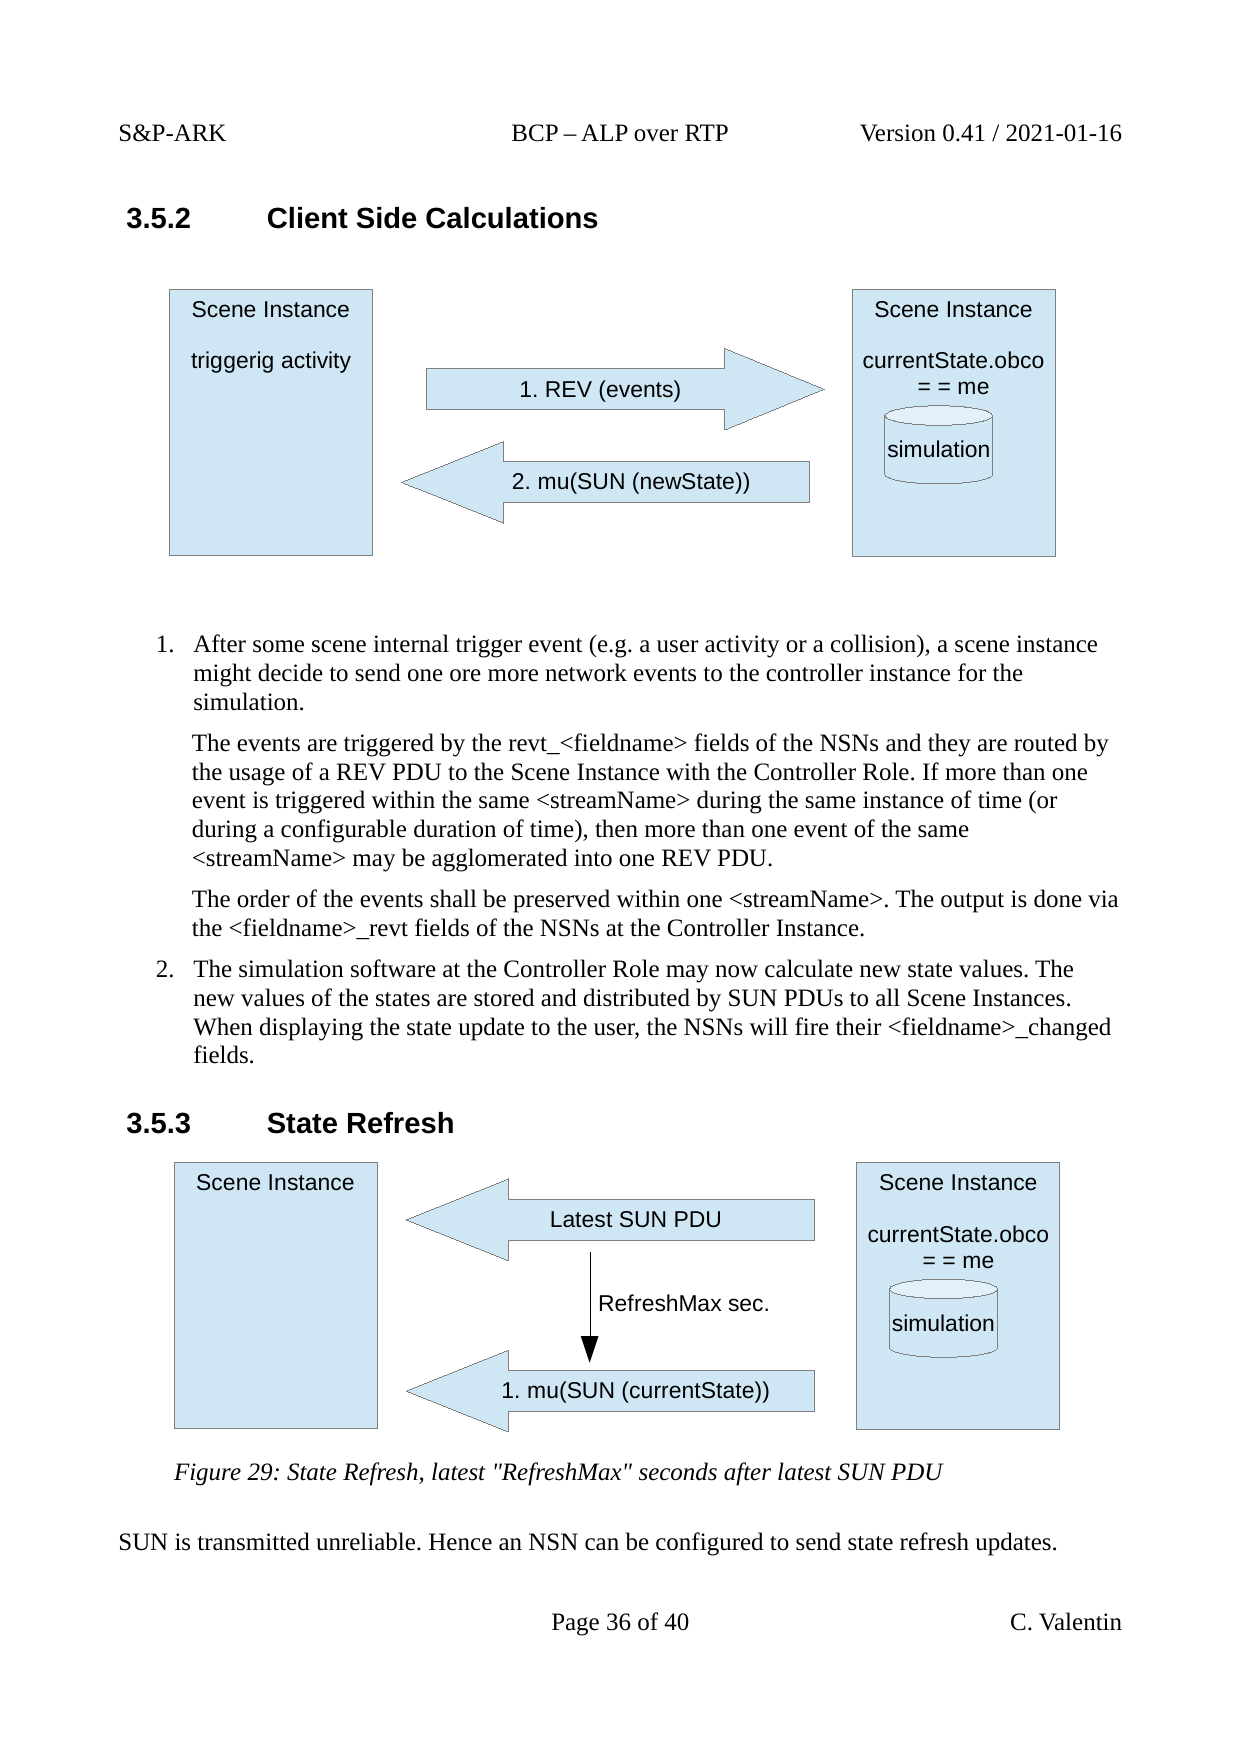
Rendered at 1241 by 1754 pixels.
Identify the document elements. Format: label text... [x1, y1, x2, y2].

subtitle State Refresh [118, 1107, 1122, 1140]
text The order of the events shall be preserved within one <streamName>. The output is done via the <fieldname>_revt fields of the NSNs at the Controller Instance. [192, 884, 1122, 942]
text The events are triggered by the revt_<fieldname> fields of the NSNs and they are routed by the usage of a REV PDU to the Scene Instance with the Controller Role. If more than one event is triggered within the same <streamName> during the same instance of time (or during a configurable duration of time), then more than one event of the same <streamName> may be agglomerated into one REV PDU. [192, 728, 1122, 872]
text SUN is transmitted unreliable. Hence an NSN can be configured to send state refresh updates. [118, 1527, 1122, 1555]
list After some scene internal trigger event (e.g. a user activity or a collision), a scene instance might decide to send one ore more network events to the controller instance for the simulation. [156, 629, 1122, 715]
subtitle Client Side Calculations [118, 201, 1122, 235]
text Figure 29: State Refresh, latest "RefreshMax" seconds after latest SUN PDU [174, 1175, 1083, 1485]
list The simulation software at the Controller Role may now calculate new state values. The new values of the states are stored and distributed by SUN PDUs to all Scene Instances. When displaying the state update to the user, the NSNs will fire their <fieldname>_changed fields. [156, 954, 1122, 1069]
